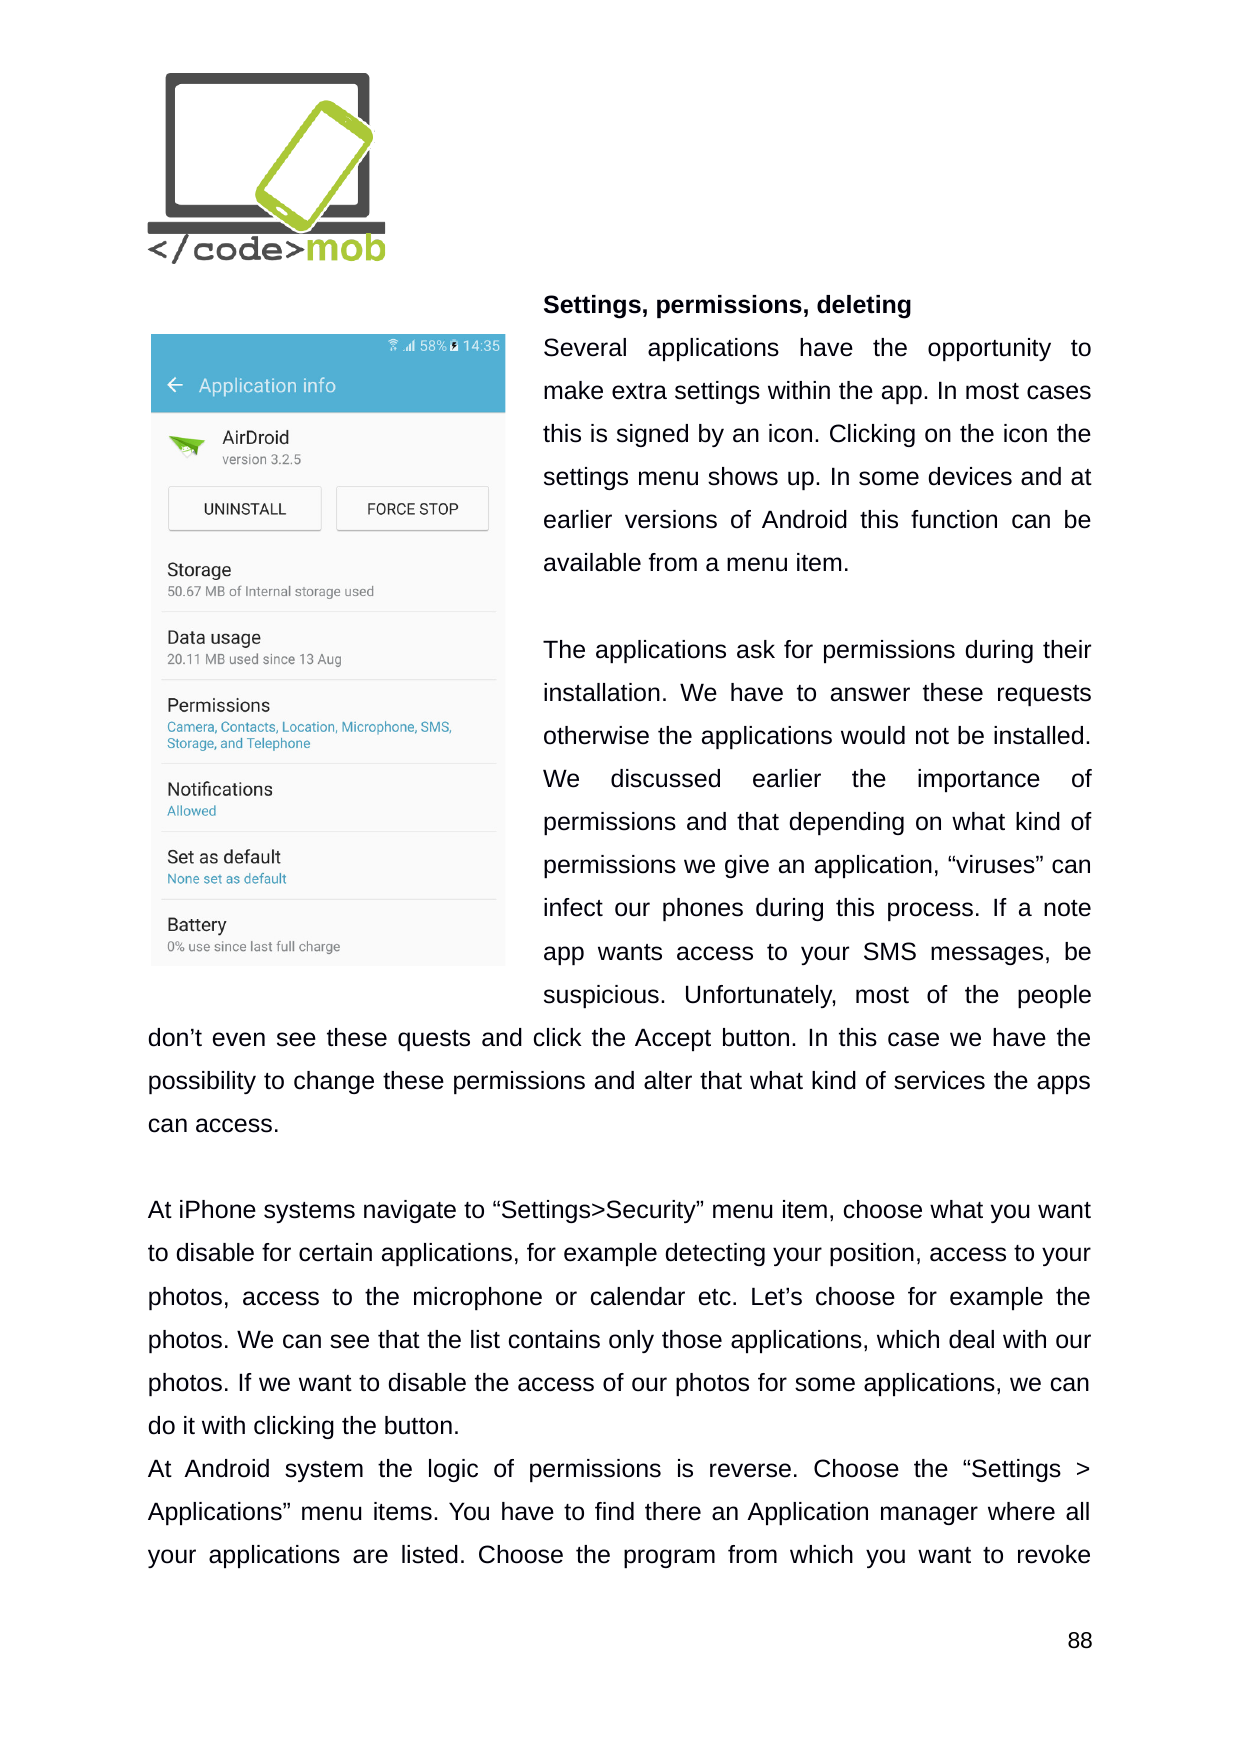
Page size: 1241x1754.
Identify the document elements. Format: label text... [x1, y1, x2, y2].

text Several applications have the opportunity to make extra settings within the app. In most cases this is signed by an icon. Clicking on the icon the settings menu shows up. In some devices and at earlier versions of Android this function can be available from a menu item. [148, 333, 1093, 577]
picture [147, 73, 386, 264]
text At Android system the logic of permissions is reverse. Choose the “Settings > Applications” menu items. You have to find there an Application manager where all your applications are listed. Choose the program from which you want to revoke [148, 1454, 1093, 1569]
text At iPhone systems navigate to “Settings>Security” menu item, choose what you want to disable for certain applications, for example detecting your position, access to your photos, access to the microphone or calendar etc. Let’s choose for example the photos. We can see that the list contains only those applications, which deal with our photos. If we want to disable the access of our photos for some applications, we can do it with clicking the button. [148, 1195, 1093, 1440]
text Settings, permissions, deleting [148, 290, 1093, 318]
text The applications ask for permissions during their installation. We have to answer these requests otherwise the applications would not be installed. We discussed earlier the importance of permissions and that depending on what kind of permissions we give an application, “viruses” can infect our phones during this process. If a note app wants access to your SMS messages, be suspicious. Unfortunately, most of the people don’t even see these quests and click the Accept button. In this case we have the possibility to change these permissions and alter that what kind of services the apps can access. [148, 635, 1093, 1138]
picture [151, 334, 506, 966]
